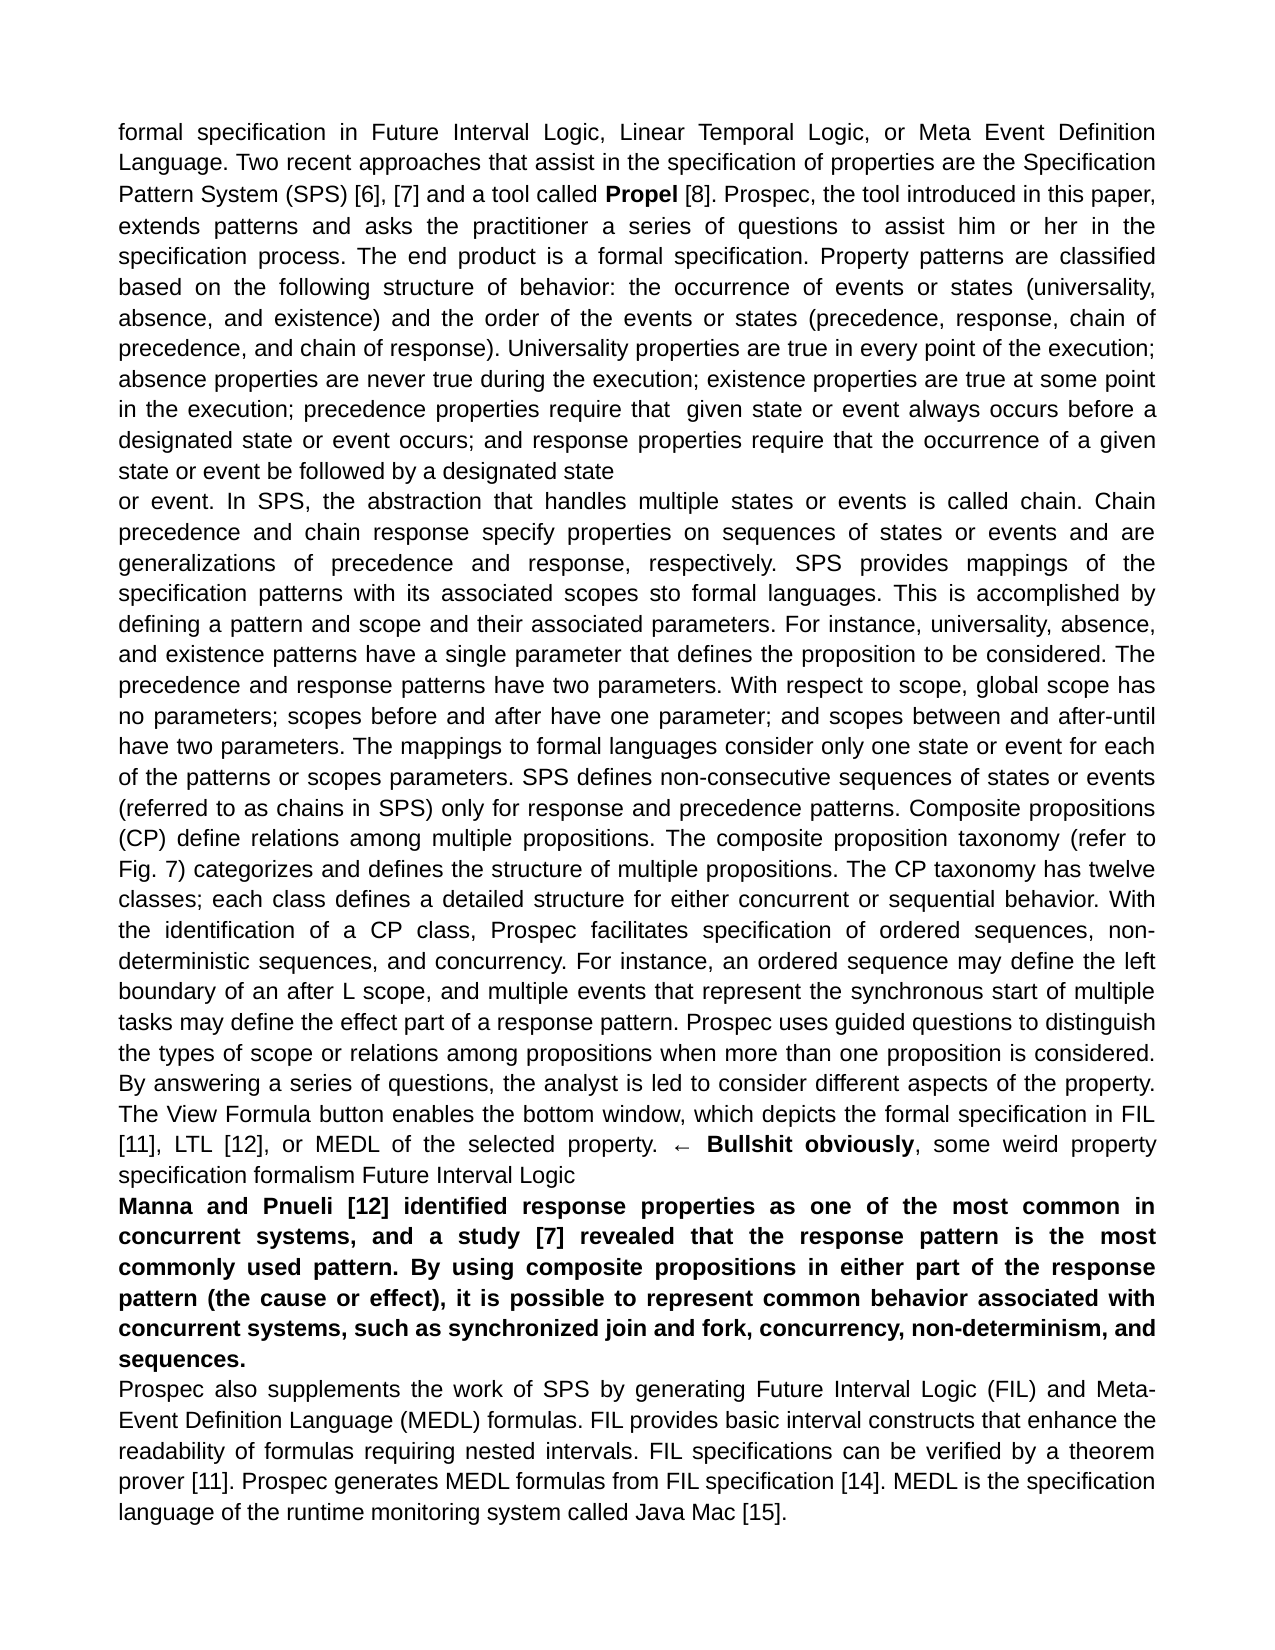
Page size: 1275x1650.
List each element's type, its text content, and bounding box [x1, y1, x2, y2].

text or event. In SPS, the abstraction that handles multiple states or events is called chain. Chain precedence and chain response specify properties on sequences of states or events and are generalizations of precedence and response, respectively. SPS provides mappings of the specification patterns with its associated scopes sto formal languages. This is accomplished by defining a pattern and scope and their associated parameters. For instance, universality, absence, and existence patterns have a single parameter that defines the proposition to be considered. The precedence and response patterns have two parameters. With respect to scope, global scope has no parameters; scopes before and after have one parameter; and scopes between and after-until have two parameters. The mappings to formal languages consider only one state or event for each of the patterns or scopes parameters. SPS defines non-consecutive sequences of states or events (referred to as chains in SPS) only for response and precedence patterns. Composite propositions (CP) define relations among multiple propositions. The composite proposition taxonomy (refer to Fig. 7) categorizes and defines the structure of multiple propositions. The CP taxonomy has twelve classes; each class defines a detailed structure for either concurrent or sequential behavior. With the identification of a CP class, Prospec facilitates specification of ordered sequences, non-deterministic sequences, and concurrency. For instance, an ordered sequence may define the left boundary of an after L scope, and multiple events that represent the synchronous start of multiple tasks may define the effect part of a response pattern. Prospec uses guided questions to distinguish the types of scope or relations among propositions when more than one proposition is considered. By answering a series of questions, the analyst is led to consider different aspects of the property. The View Formula button enables the bottom window, which depicts the formal specification in FIL [11], LTL [12], or MEDL of the selected property. ← Bullshit obviously, some weird property specification formalism Future Interval Logic [118, 488, 1157, 1188]
text formal specification in Future Interval Logic, Linear Temporal Logic, or Meta Event Definition Language. Two recent approaches that assist in the specification of properties are the Specification Pattern System (SPS) [6], [7] and a tool called Propel [8]. Prospec, the tool introduced in this paper, extends patterns and asks the practitioner a series of questions to assist him or her in the specification process. The end product is a formal specification. Property patterns are classified based on the following structure of behavior: the occurrence of events or states (universality, absence, and existence) and the order of the events or states (precedence, response, chain of precedence, and chain of response). Universality properties are true in every point of the execution; absence properties are never true during the execution; existence properties are true at some point in the execution; precedence properties require that given state or event always occurs before a designated state or event occurs; and response properties require that the occurrence of a given state or event be followed by a designated state [118, 118, 1157, 484]
text Prospec also supplements the work of SPS by generating Future Interval Logic (FIL) and Meta-Event Definition Language (MEDL) formulas. FIL provides basic interval constructs that enhance the readability of formulas requiring nested intervals. FIL specifications can be verified by a theorem prover [11]. Prospec generates MEDL formulas from FIL specification [14]. MEDL is the specification language of the runtime monitoring system called Java Mac [15]. [118, 1376, 1157, 1525]
text Manna and Pnueli [12] identified response properties as one of the most common in concurrent systems, and a study [7] revealed that the response pattern is the most commonly used pattern. By using composite propositions in either part of the response pattern (the cause or effect), it is possible to represent common behavior associated with concurrent systems, such as synchronized join and fork, concurrency, non-determinism, and sequences. [118, 1192, 1157, 1372]
